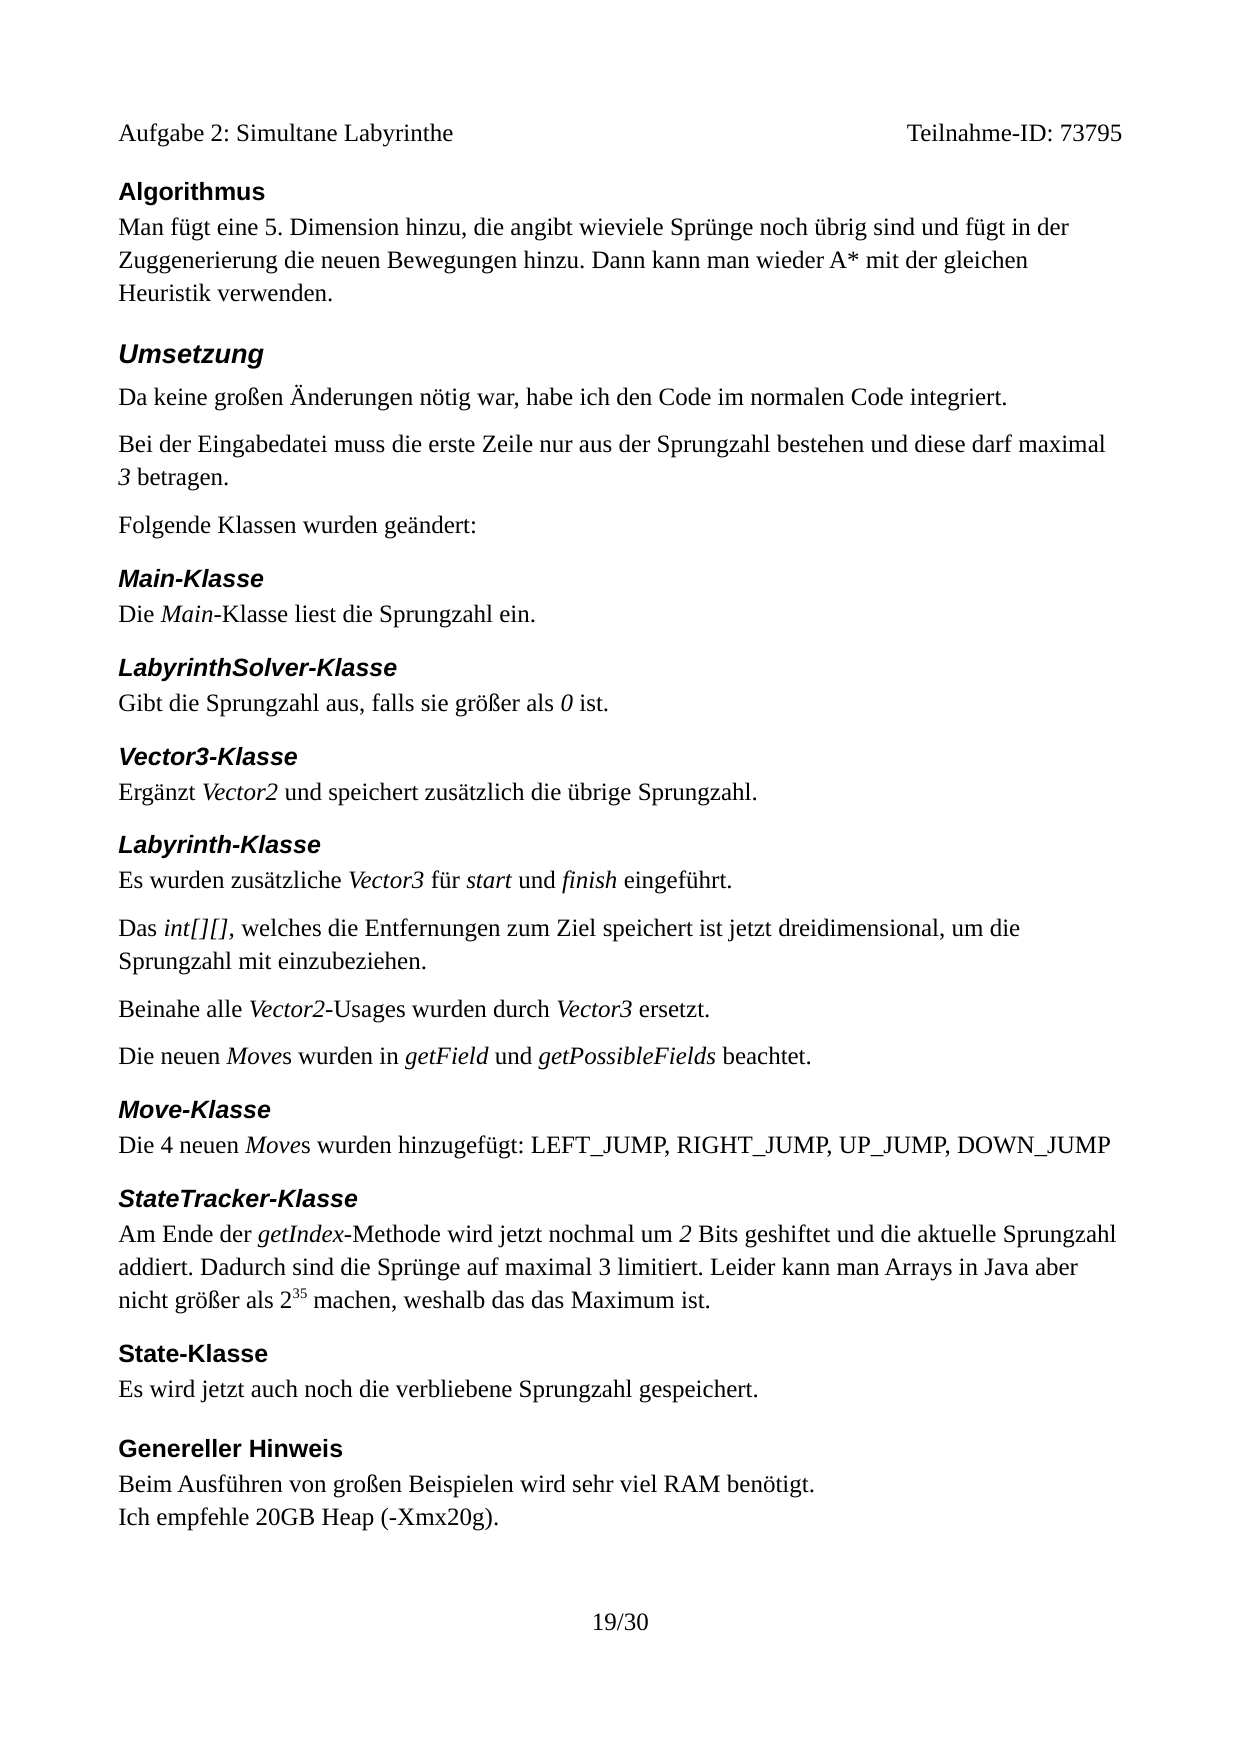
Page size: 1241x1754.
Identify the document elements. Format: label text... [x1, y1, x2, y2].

subtitle Umsetzung [118, 338, 1122, 369]
text Es wurden zusätzliche Vector3 für start und finish eingeführt. [118, 865, 1122, 894]
text Folgende Klassen wurden geändert: [118, 510, 1122, 539]
text Am Ende der getIndex-Methode wird jetzt nochmal um 2 Bits geshiftet und die aktuelle Sprungzahl addiert. Dadurch sind die Sprünge auf maximal 3 limitiert. Leider kann man Arrays in Java aber nicht größer als 235 machen, weshalb das das Maximum ist. [118, 1219, 1122, 1314]
text Ergänzt Vector2 und speichert zusätzlich die übrige Sprungzahl. [118, 777, 1122, 805]
text Das int[][], welches die Entfernungen zum Ziel speichert ist jetzt dreidimensional, um die Sprungzahl mit einzubeziehen. [118, 913, 1122, 975]
text Da keine großen Änderungen nötig war, habe ich den Code im normalen Code integriert. [118, 382, 1122, 411]
text Die 4 neuen Moves wurden hinzugefügt: LEFT_JUMP, RIGHT_JUMP, UP_JUMP, DOWN_JUMP [118, 1130, 1122, 1159]
text Bei der Eingabedatei muss die erste Zeile nur aus der Sprungzahl bestehen und diese darf maximal 3 betragen. [118, 429, 1122, 491]
subtitle LabyrinthSolver-Klasse [118, 653, 1122, 681]
text Die neuen Moves wurden in getField und getPossibleFields beachtet. [118, 1041, 1122, 1070]
text Gibt die Sprungzahl aus, falls sie größer als 0 ist. [118, 688, 1122, 716]
text Die Main-Klasse liest die Sprungzahl ein. [118, 599, 1122, 628]
text Beim Ausführen von großen Beispielen wird sehr viel RAM benötigt. Ich empfehle 20GB Heap (-Xmx20g). [118, 1469, 1122, 1531]
subtitle Genereller Hinweis [118, 1434, 1122, 1463]
subtitle State-Klasse [118, 1339, 1122, 1368]
subtitle Move-Klasse [118, 1095, 1122, 1124]
subtitle Labyrinth-Klasse [118, 830, 1122, 859]
subtitle StateTracker-Klasse [118, 1184, 1122, 1213]
text Man fügt eine 5. Dimension hinzu, die angibt wieviele Sprünge noch übrig sind und fügt in der Zuggenerierung die neuen Bewegungen hinzu. Dann kann man wieder A* mit der gleichen Heuristik verwenden. [118, 212, 1122, 307]
subtitle Main-Klasse [118, 564, 1122, 593]
subtitle Vector3-Klasse [118, 742, 1122, 770]
text Es wird jetzt auch noch die verbliebene Sprungzahl gespeichert. [118, 1374, 1122, 1403]
text Beinahe alle Vector2-Usages wurden durch Vector3 ersetzt. [118, 994, 1122, 1022]
subtitle Algorithmus [118, 177, 1122, 206]
